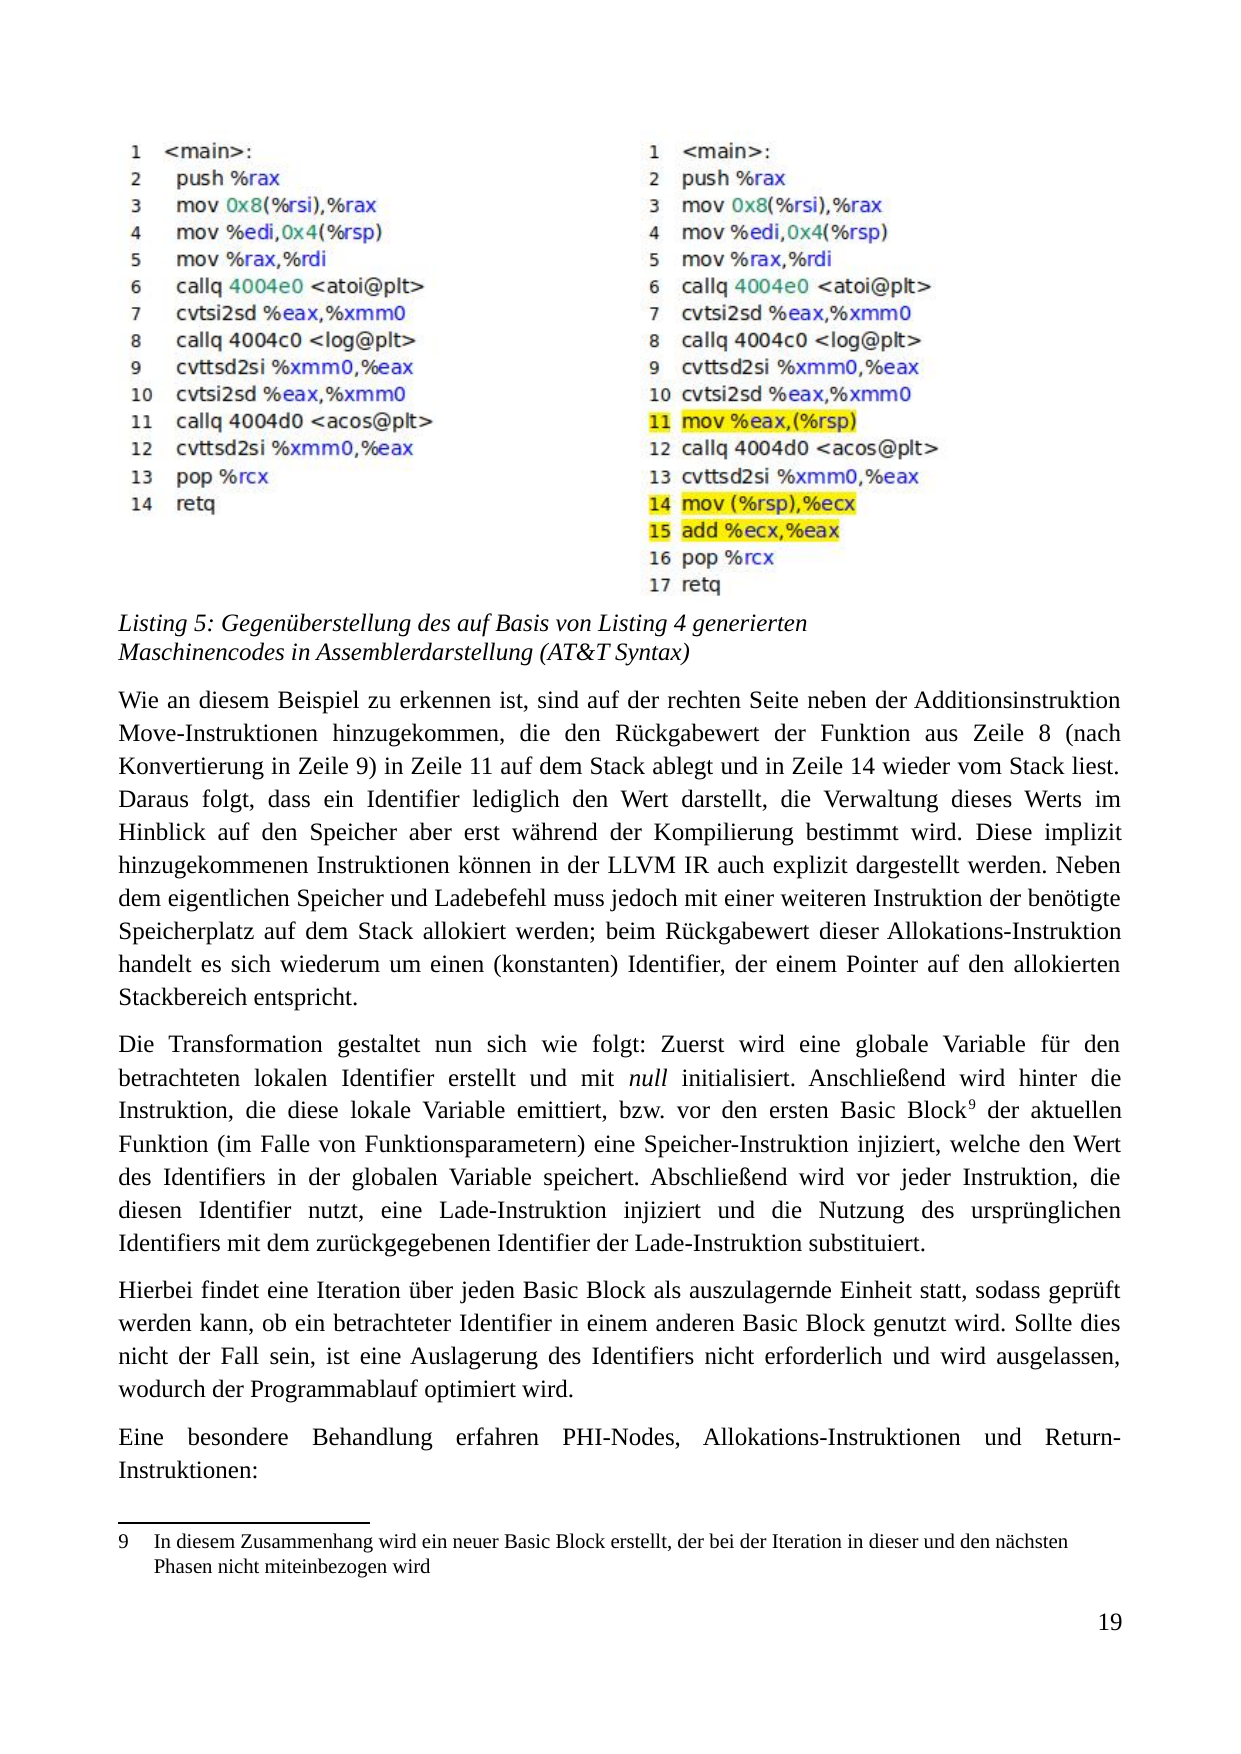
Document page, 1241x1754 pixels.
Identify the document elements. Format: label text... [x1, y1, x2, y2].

text Hierbei findet eine Iteration über jeden Basic Block als auszulagernde Einheit statt, sodass geprüft werden kann, ob ein betrachteter Identifier in einem anderen Basic Block genutzt wird. Sollte dies nicht der Fall sein, ist eine Auslagerung des Identifiers nicht erforderlich und wird ausgelassen, wodurch der Programmablauf optimiert wird. [118, 1275, 1122, 1403]
text Die Transformation gestaltet nun sich wie folgt: Zuerst wird eine globale Variable für den betrachteten lokalen Identifier erstellt und mit null initialisiert. Anschließend wird hinter die Instruktion, die diese lokale Variable emittiert, bzw. vor den ersten Basic Block der aktuellen Funktion (im Falle von Funktionsparametern) eine Speicher-Instruktion injiziert, welche den Wert des Identifiers in der globalen Variable speichert. Abschließend wird vor jeder Instruktion, die diesen Identifier nutzt, eine Lade-Instruktion injiziert und die Nutzung des ursprünglichen Identifiers mit dem zurückgegebenen Identifier der Lade-Instruktion substituiert. [118, 1029, 1122, 1256]
text In diesem Zusammenhang wird ein neuer Basic Block erstellt, der bei der Iteration in dieser und den nächsten Phasen nicht miteinbezogen wird [118, 1529, 1122, 1578]
picture [118, 130, 953, 603]
text Wie an diesem Beispiel zu erkennen ist, sind auf der rechten Seite neben der Additionsinstruktion Move-Instruktionen hinzugekommen, die den Rückgabewert der Funktion aus Zeile 8 (nach Konvertierung in Zeile 9) in Zeile 11 auf dem Stack ablegt und in Zeile 14 wieder vom Stack liest. Daraus folgt, dass ein Identifier lediglich den Wert darstellt, die Verwaltung dieses Werts im Hinblick auf den Speicher aber erst während der Kompilierung bestimmt wird. Diese implizit hinzugekommenen Instruktionen können in der LLVM IR auch explizit dargestellt werden. Neben dem eigentlichen Speicher und Ladebefehl muss jedoch mit einer weiteren Instruktion der benötigte Speicherplatz auf dem Stack allokiert werden; beim Rückgabewert dieser Allokations-Instruktion handelt es sich wiederum um einen (konstanten) Identifier, der einem Pointer auf den allokierten Stackbereich entspricht. [118, 685, 1122, 1011]
list Listing 5: Gegenüberstellung des auf Basis von Listing 4 generierten Maschinencodes in Assemblerdarstellung (AT&T Syntax) [118, 603, 952, 666]
text Eine besondere Behandlung erfahren PHI-Nodes, Allokations-Instruktionen und Return-Instruktionen: [118, 1422, 1122, 1484]
